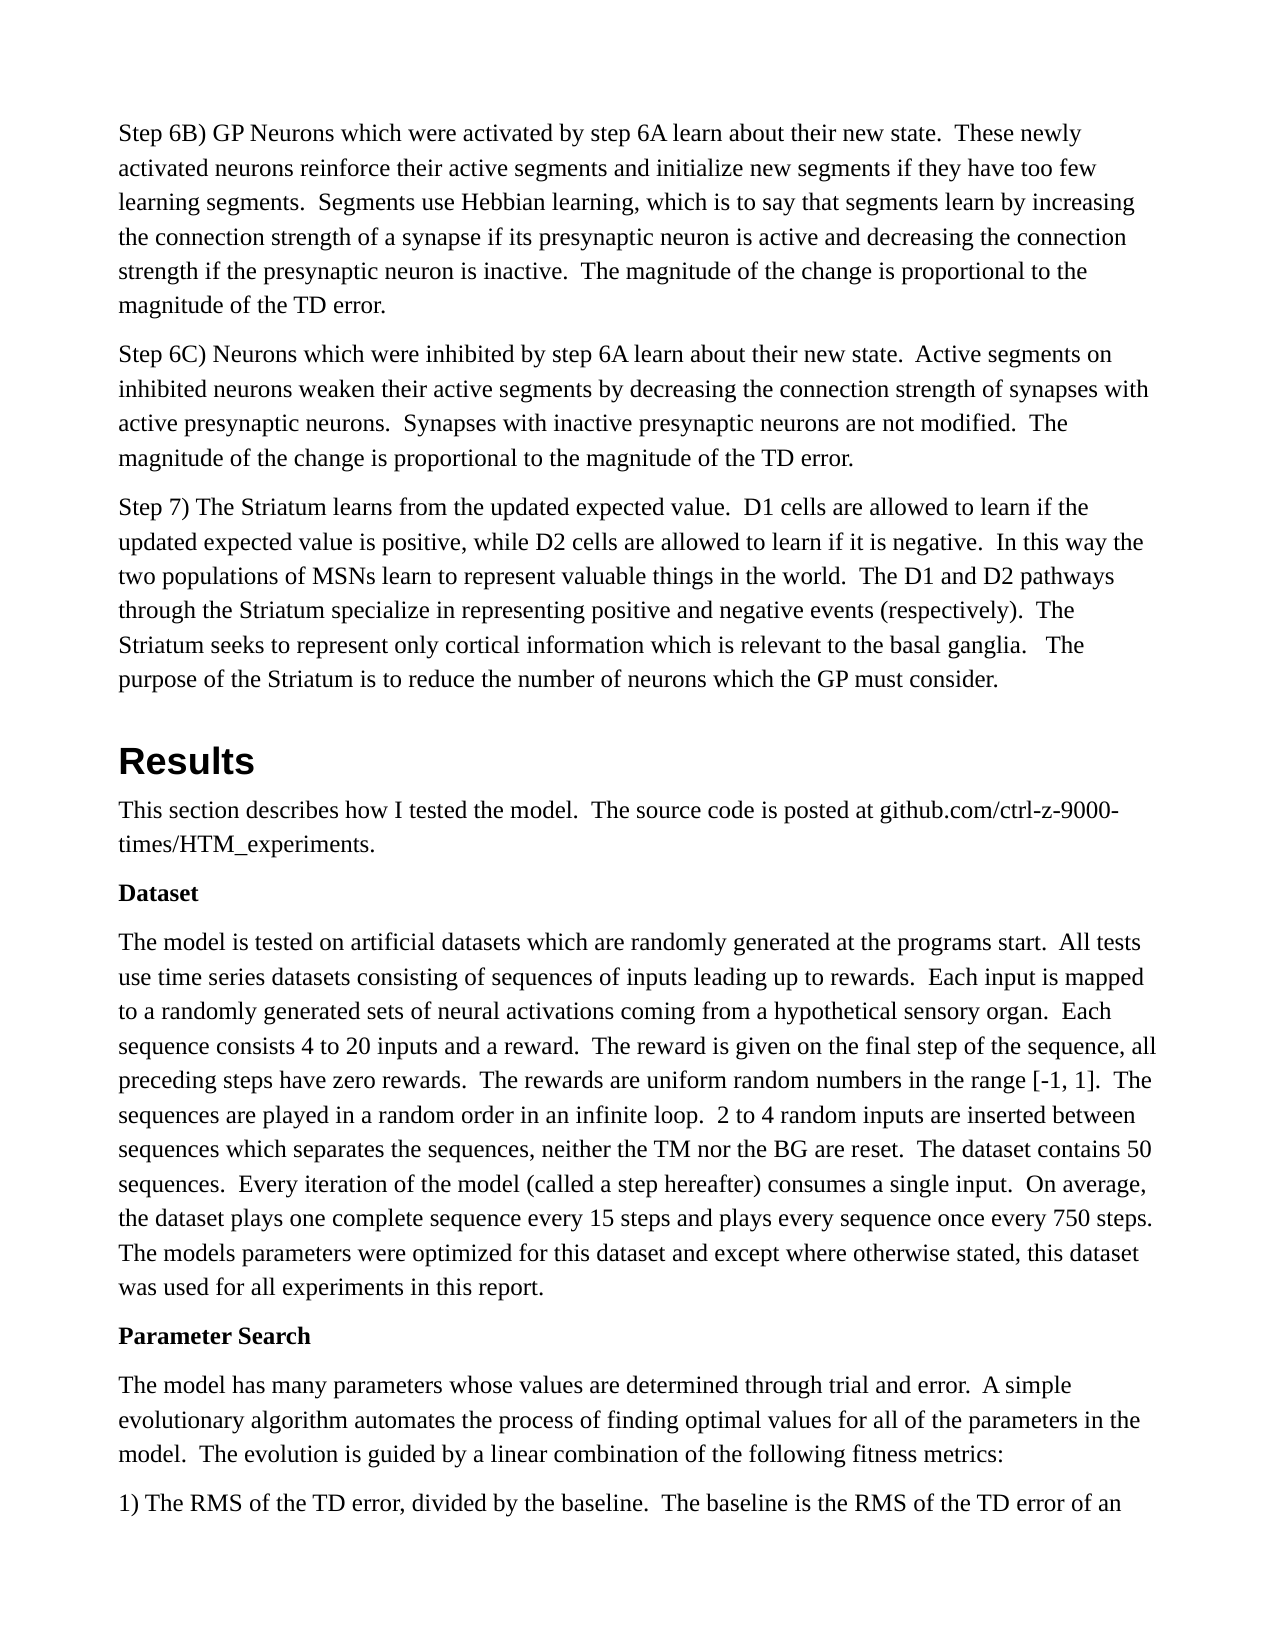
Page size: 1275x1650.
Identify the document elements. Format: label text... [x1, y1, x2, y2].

subtitle Results [118, 738, 1157, 782]
text Parameter Search [118, 1321, 1157, 1350]
text Dataset [118, 878, 1157, 907]
text This section describes how I tested the model. The source code is posted at github.com/ctrl-z-9000-times/HTM_experiments. [118, 795, 1157, 858]
text Step 6C) Neurons which were inhibited by step 6A learn about their new state. Active segments on inhibited neurons weaken their active segments by decreasing the connection strength of synapses with active presynaptic neurons. Synapses with inactive presynaptic neurons are not modified. The magnitude of the change is proportional to the magnitude of the TD error. [118, 339, 1157, 472]
text The model has many parameters whose values are determined through trial and error. A simple evolutionary algorithm automates the process of finding optimal values for all of the parameters in the model. The evolution is guided by a linear combination of the following fitness metrics: [118, 1370, 1157, 1468]
text The model is tested on artificial datasets which are randomly generated at the programs start. All tests use time series datasets consisting of sequences of inputs leading up to rewards. Each input is mapped to a randomly generated sets of neural activations coming from a hypothetical sensory organ. Each sequence consists 4 to 20 inputs and a reward. The reward is given on the final step of the sequence, all preceding steps have zero rewards. The rewards are uniform random numbers in the range [-1, 1]. The sequences are played in a random order in an infinite loop. 2 to 4 random inputs are inserted between sequences which separates the sequences, neither the TM nor the BG are reset. The dataset contains 50 sequences. Every iteration of the model (called a step hereafter) consumes a single input. On average, the dataset plays one complete sequence every 15 steps and plays every sequence once every 750 steps. The models parameters were optimized for this dataset and except where otherwise stated, this dataset was used for all experiments in this report. [118, 927, 1157, 1301]
text Step 6B) GP Neurons which were activated by step 6A learn about their new state. These newly activated neurons reinforce their active segments and initialize new segments if they have too few learning segments. Segments use Hebbian learning, which is to say that segments learn by increasing the connection strength of a synapse if its presynaptic neuron is active and decreasing the connection strength if the presynaptic neuron is inactive. The magnitude of the change is proportional to the magnitude of the TD error. [118, 118, 1157, 319]
text 1) The RMS of the TD error, divided by the baseline. The baseline is the RMS of the TD error of an [118, 1488, 1157, 1517]
text Step 7) The Striatum learns from the updated expected value. D1 cells are allowed to learn if the updated expected value is positive, while D2 cells are allowed to learn if it is negative. In this way the two populations of MSNs learn to represent valuable things in the world. The D1 and D2 pathways through the Striatum specialize in representing positive and negative events (respectively). The Striatum seeks to represent only cortical information which is relevant to the basal ganglia. The purpose of the Striatum is to reduce the number of neurons which the GP must consider. [118, 492, 1157, 693]
